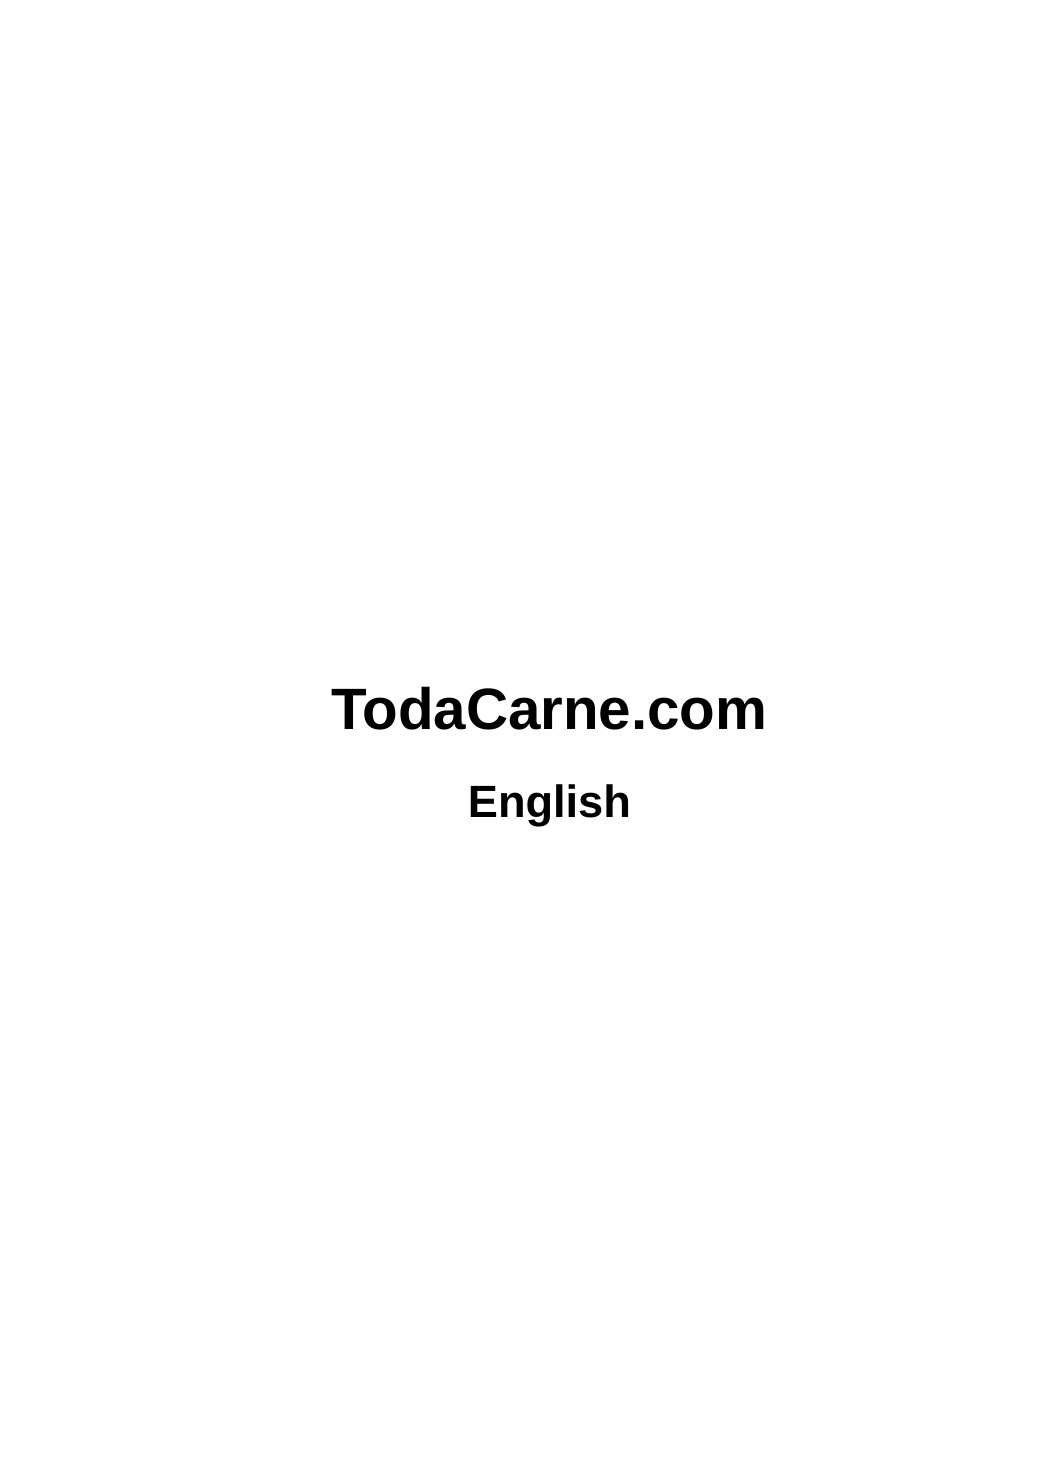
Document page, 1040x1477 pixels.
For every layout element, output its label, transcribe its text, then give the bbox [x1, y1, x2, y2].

subtitle TodaCarne.com [156, 674, 942, 742]
subtitle English [156, 775, 942, 827]
